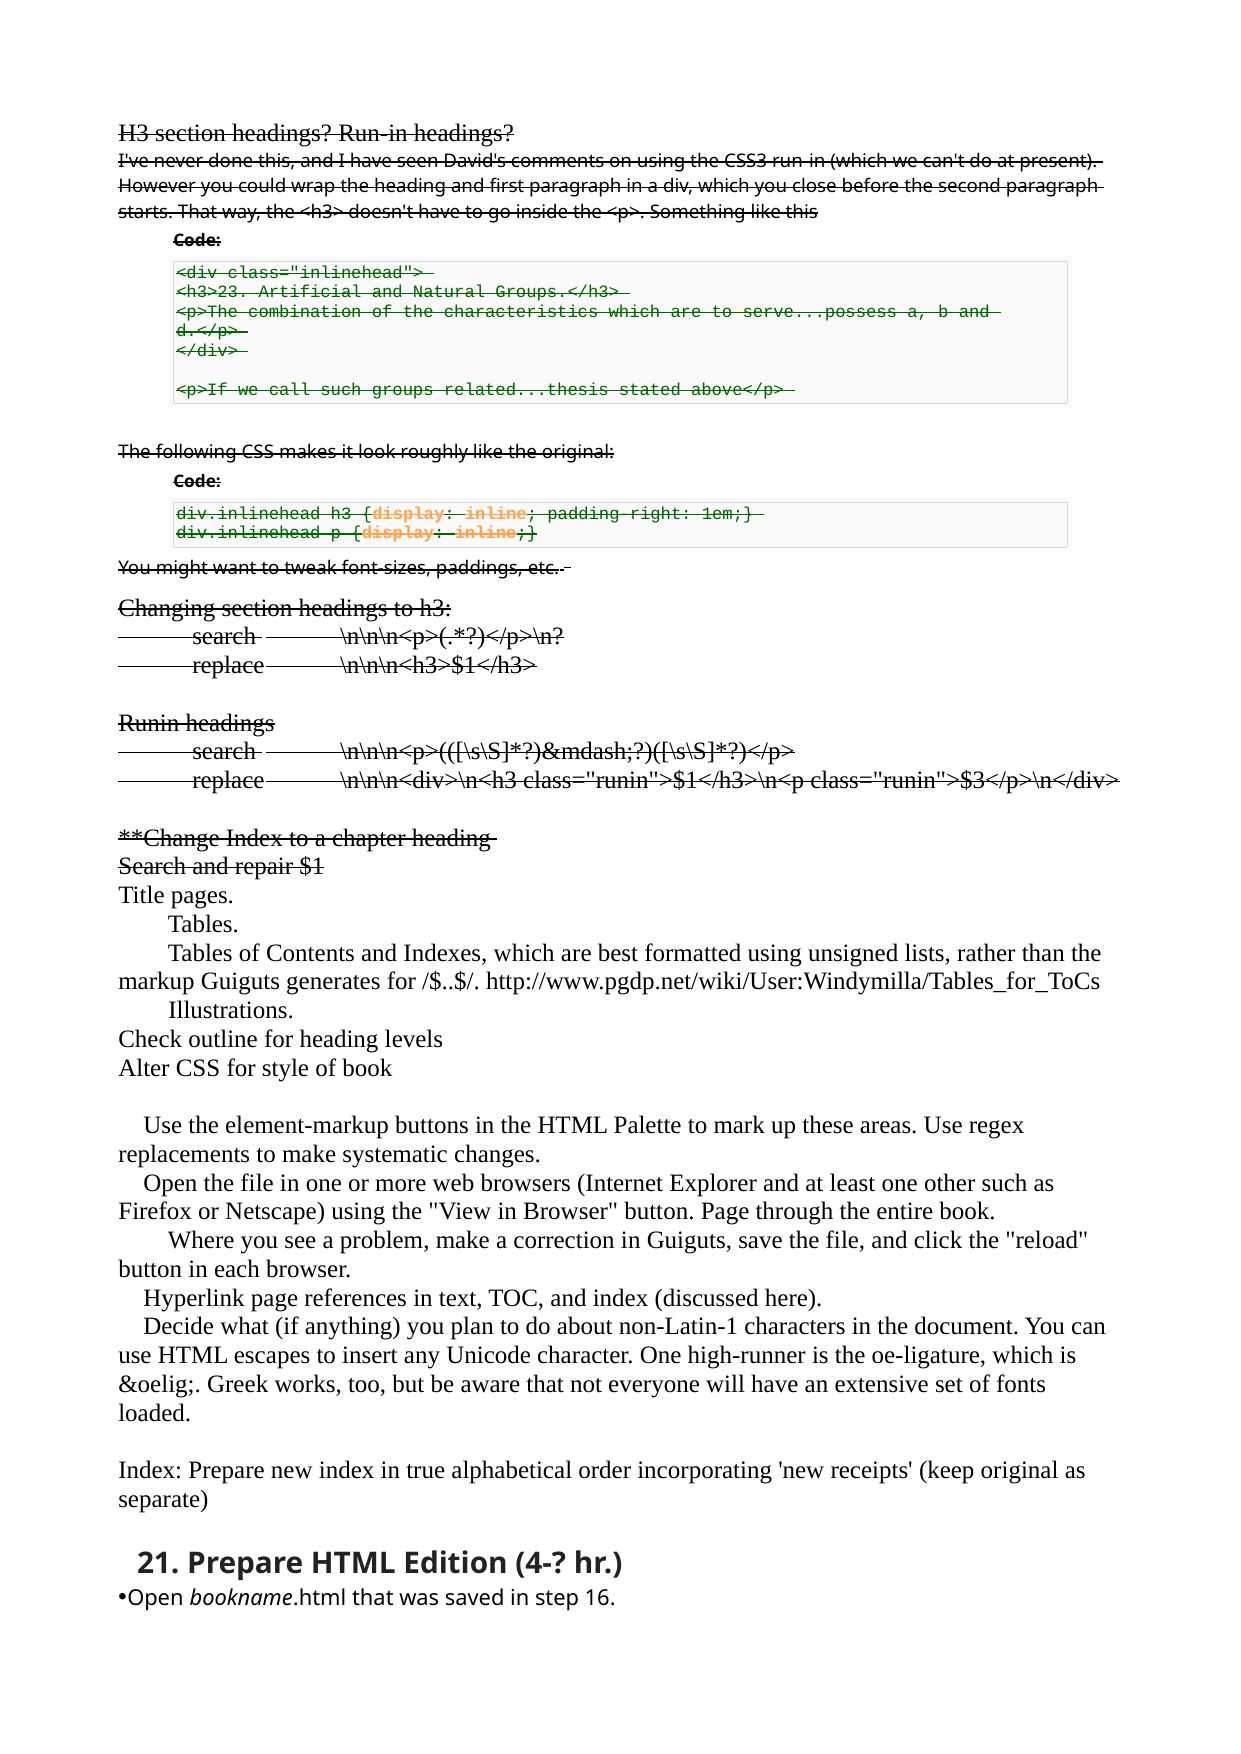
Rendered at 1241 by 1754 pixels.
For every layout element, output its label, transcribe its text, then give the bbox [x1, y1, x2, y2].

table_cell <div class="inlinehead"> <h3>23. Artificial and Natural Groups.</h3> <p>The combination of the characteristics which are to serve...possess a, b and d.</p> </div> <p>If we call such groups related...thesis stated above</p> [168, 256, 1072, 408]
table_cell div.inlinehead h3 {display: inline; padding-right: 1em;} div.inlinehead p {display: inline;} [168, 497, 1072, 551]
text H3 section headings? Run-in headings? [118, 118, 1122, 147]
text Index: Prepare new index in true alphabetical order incorporating 'new receipts' (keep original as separate) [118, 1455, 1122, 1513]
text Illustrations. [118, 995, 1122, 1024]
text **Change Index to a chapter heading [118, 823, 1122, 851]
text Tables of Contents and Indexes, which are best formatted using unsigned lists, rather than the markup Guiguts generates for /$..$/. http://www.pgdp.net/wiki/User:Windymilla/Tables_for_ToCs [118, 938, 1122, 995]
text You might want to tweak font-sizes, paddings, etc. [118, 551, 1122, 580]
text The following CSS makes it look roughly like the original: [118, 408, 1122, 464]
text search \n\n\n<p>(.*?)</p>\n? [118, 621, 1122, 650]
text Runin headings [118, 708, 1122, 736]
text Open the file in one or more web browsers (Internet Explorer and at least one other such as Firefox or Netscape) using the "View in Browser" button. Page through the entire book. [118, 1168, 1122, 1225]
text Decide what (if anything) you plan to do about non-Latin-1 characters in the document. You can use HTML escapes to insert any Unicode character. One high-runner is the oe-ligature, which is &oelig;. Greek works, too, but be aware that not everyone will have an extensive set of fonts loaded. [118, 1311, 1122, 1426]
text search \n\n\n<p>(([\s\S]*?)&mdash;?)([\s\S]*?)</p> [118, 736, 1122, 765]
text Search and repair $1 [118, 851, 1122, 880]
text Hyperlink page references in text, TOC, and index (discussed here). [118, 1283, 1122, 1311]
text Alter CSS for style of book [118, 1053, 1122, 1081]
table_header Code: [168, 224, 1072, 256]
text Use the element-markup buttons in the HTML Palette to mark up these areas. Use regex replacements to make systematic changes. [118, 1110, 1122, 1168]
text Where you see a problem, make a correction in Guiguts, save the file, and click the "reload" button in each browser. [118, 1225, 1122, 1283]
text replace \n\n\n<div>\n<h3 class="runin">$1</h3>\n<p class="runin">$3</p>\n</div> [118, 765, 1122, 794]
text Tables. [118, 909, 1122, 938]
list Open bookname.html that was saved in step 16. [118, 1582, 1122, 1612]
text Check outline for heading levels [118, 1024, 1122, 1053]
text Changing section headings to h3: [118, 593, 1122, 621]
text replace \n\n\n<h3>$1</h3> [118, 650, 1122, 679]
text Title pages. [118, 880, 1122, 909]
table_header Code: [168, 464, 1072, 497]
text 21. Prepare HTML Edition (4-? hr.) [118, 1541, 1122, 1582]
text I've never done this, and I have seen David's comments on using the CSS3 run-in (which we can't do at present). However you could wrap the heading and first paragraph in a div, which you close before the second paragraph starts. That way, the <h3> doesn't have to go inside the <p>. Something like this [118, 147, 1122, 223]
